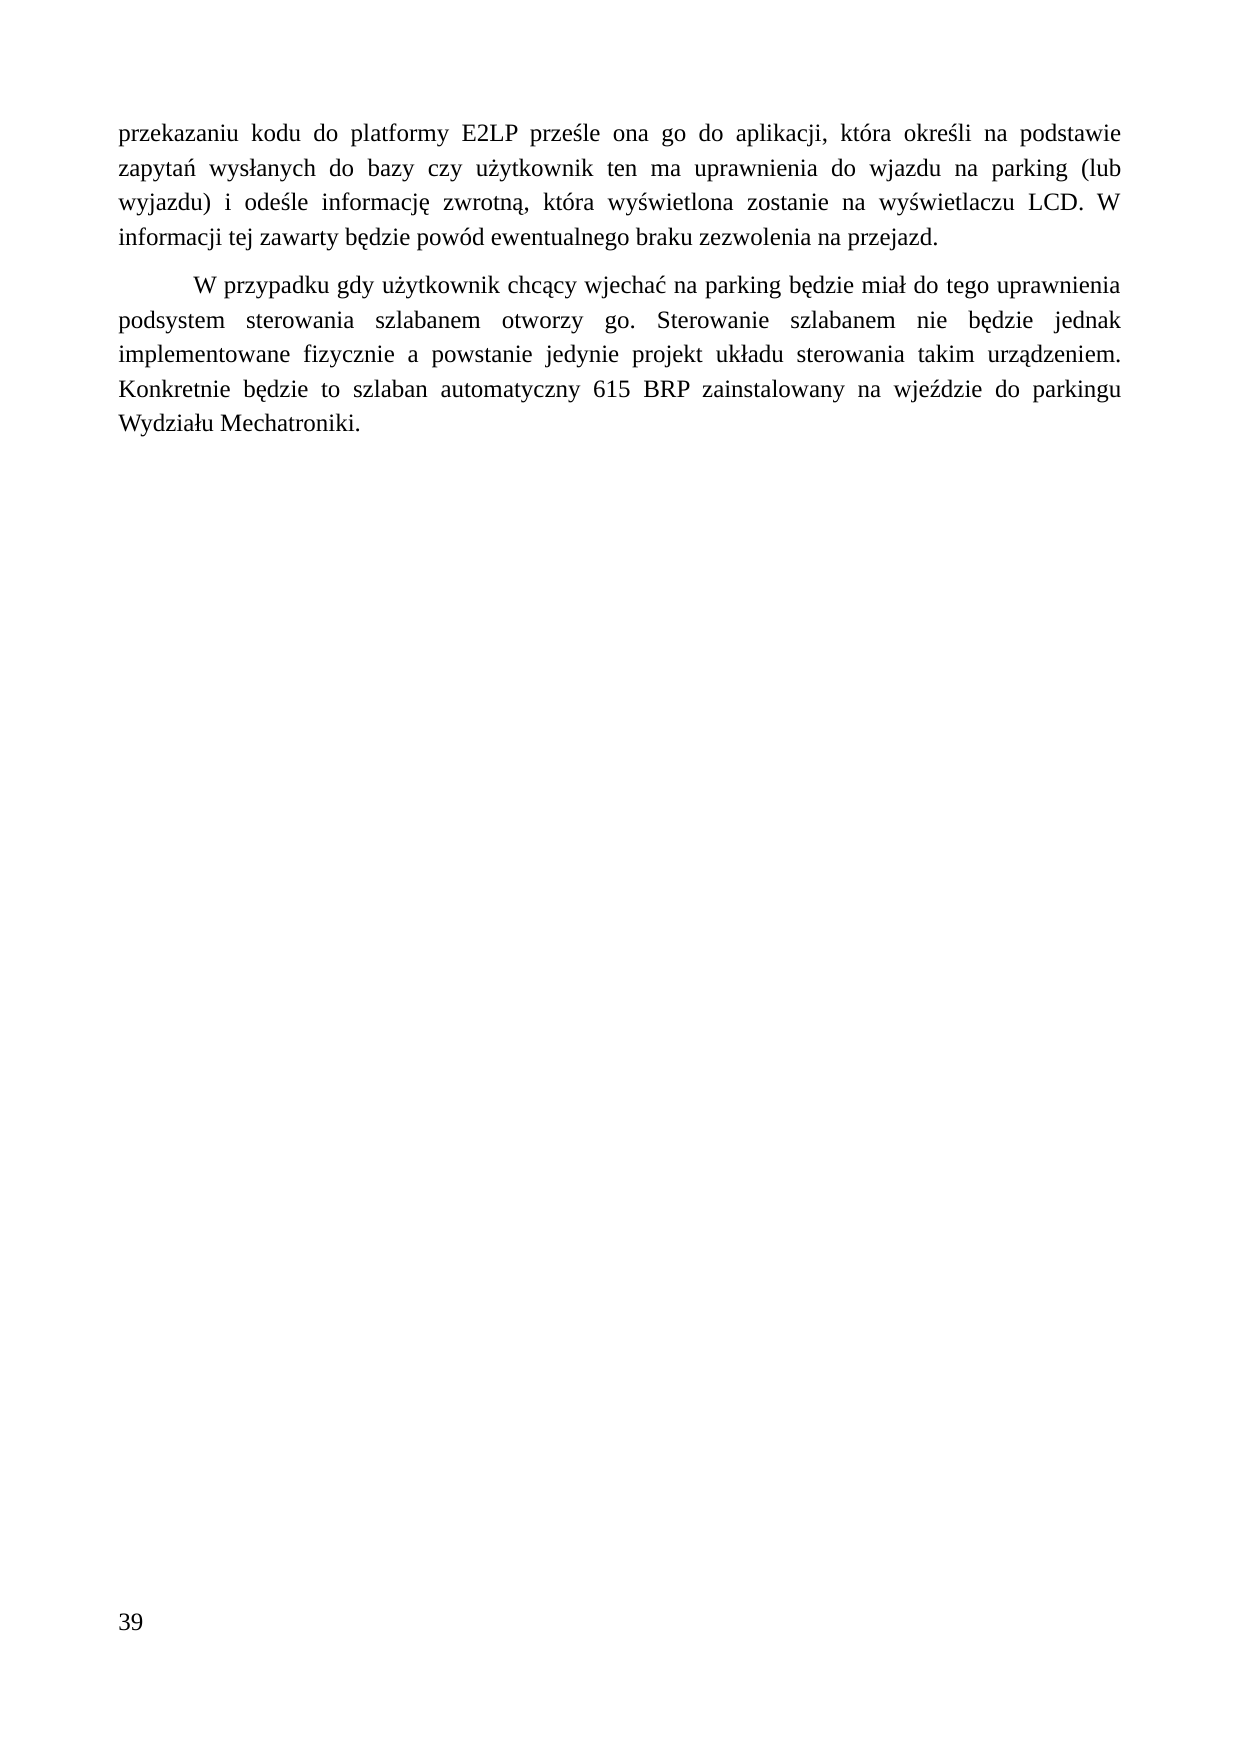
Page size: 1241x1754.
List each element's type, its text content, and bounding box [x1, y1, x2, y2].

text W przypadku gdy użytkownik chcący wjechać na parking będzie miał do tego uprawnienia podsystem sterowania szlabanem otworzy go. Sterowanie szlabanem nie będzie jednak implementowane fizycznie a powstanie jedynie projekt układu sterowania takim urządzeniem. Konkretnie będzie to szlaban automatyczny 615 BRP zainstalowany na wjeździe do parkingu Wydziału Mechatroniki. [118, 271, 1122, 437]
text przekazaniu kodu do platformy E2LP prześle ona go do aplikacji, która określi na podstawie zapytań wysłanych do bazy czy użytkownik ten ma uprawnienia do wjazdu na parking (lub wyjazdu) i odeśle informację zwrotną, która wyświetlona zostanie na wyświetlaczu LCD. W informacji tej zawarty będzie powód ewentualnego braku zezwolenia na przejazd. [118, 118, 1122, 250]
